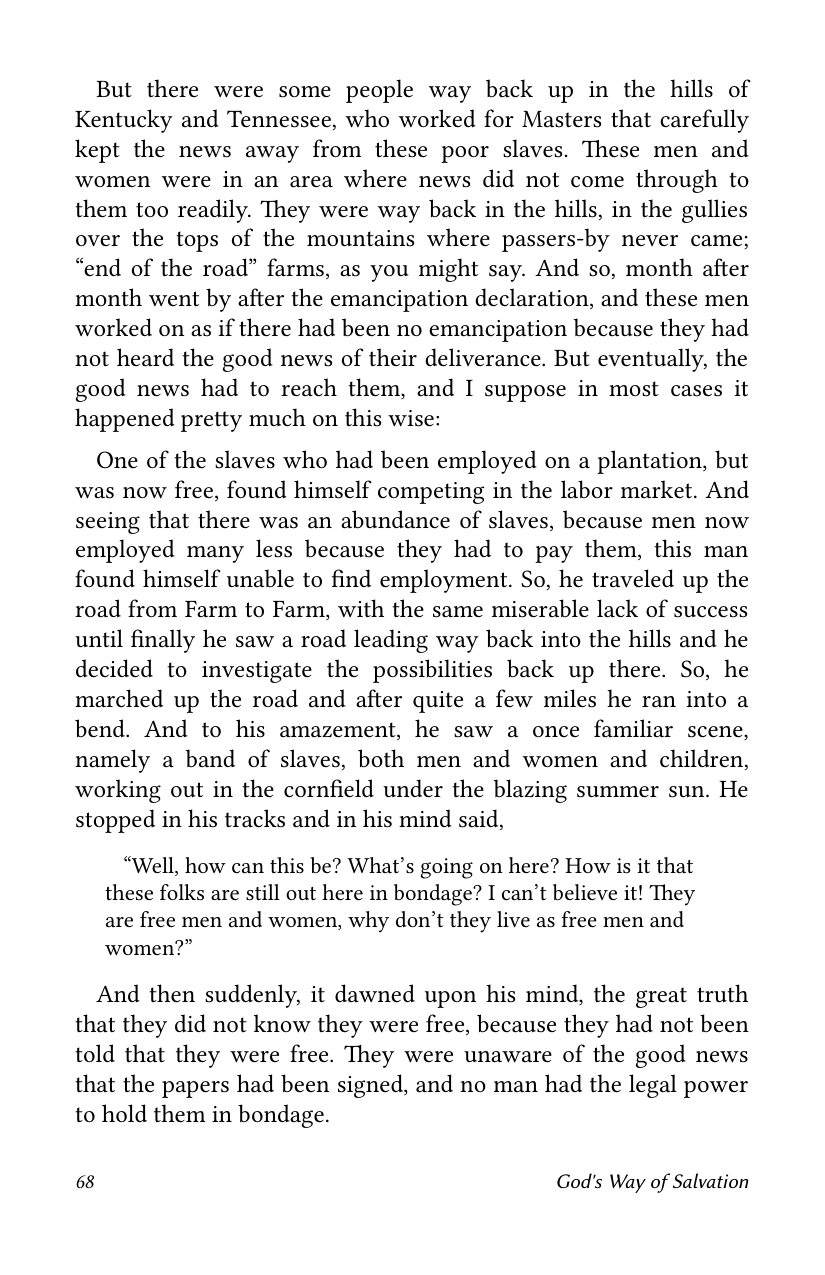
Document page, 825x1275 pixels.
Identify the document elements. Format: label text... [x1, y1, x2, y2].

text One of the slaves who had been employed on a plantation, but was now free, found himself competing in the labor market. And seeing that there was an abundance of slaves, because men now employed many less because they had to pay them, this man found himself unable to find employment. So, he traveled up the road from Farm to Farm, with the same miserable lack of success until finally he saw a road leading way back into the hills and he decided to investigate the possibilities back up there. So, he marched up the road and after quite a few miles he ran into a bend. And to his amazement, he saw a once familiar scene, namely a band of slaves, both men and women and children, working out in the cornfield under the blazing summer sun. He stopped in his tracks and in his mind said, [75, 446, 750, 833]
text “Well, how can this be? What’s going on here? How is it that these folks are still out here in bondage? I can’t believe it! They are free men and women, why don’t they live as free men and women?” [105, 852, 720, 961]
text But there were some people way back up in the hills of Kentucky and Tennessee, who worked for Masters that carefully kept the news away from these poor slaves. These men and women were in an area where news did not come through to them too readily. They were way back in the hills, in the gullies over the tops of the mountains where passers-by never came; “end of the road” farms, as you might say. And so, month after month went by after the emancipation declaration, and these men worked on as if there had been no emancipation because they had not heard the good news of their deliverance. But eventually, the good news had to reach them, and I suppose in most cases it happened pretty much on this wise: [75, 75, 750, 432]
text And then suddenly, it dawned upon his mind, the great truth that they did not know they were free, because they had not been told that they were free. They were unaware of the good news that the papers had been signed, and no man had the legal power to hold them in bondage. [75, 980, 750, 1128]
